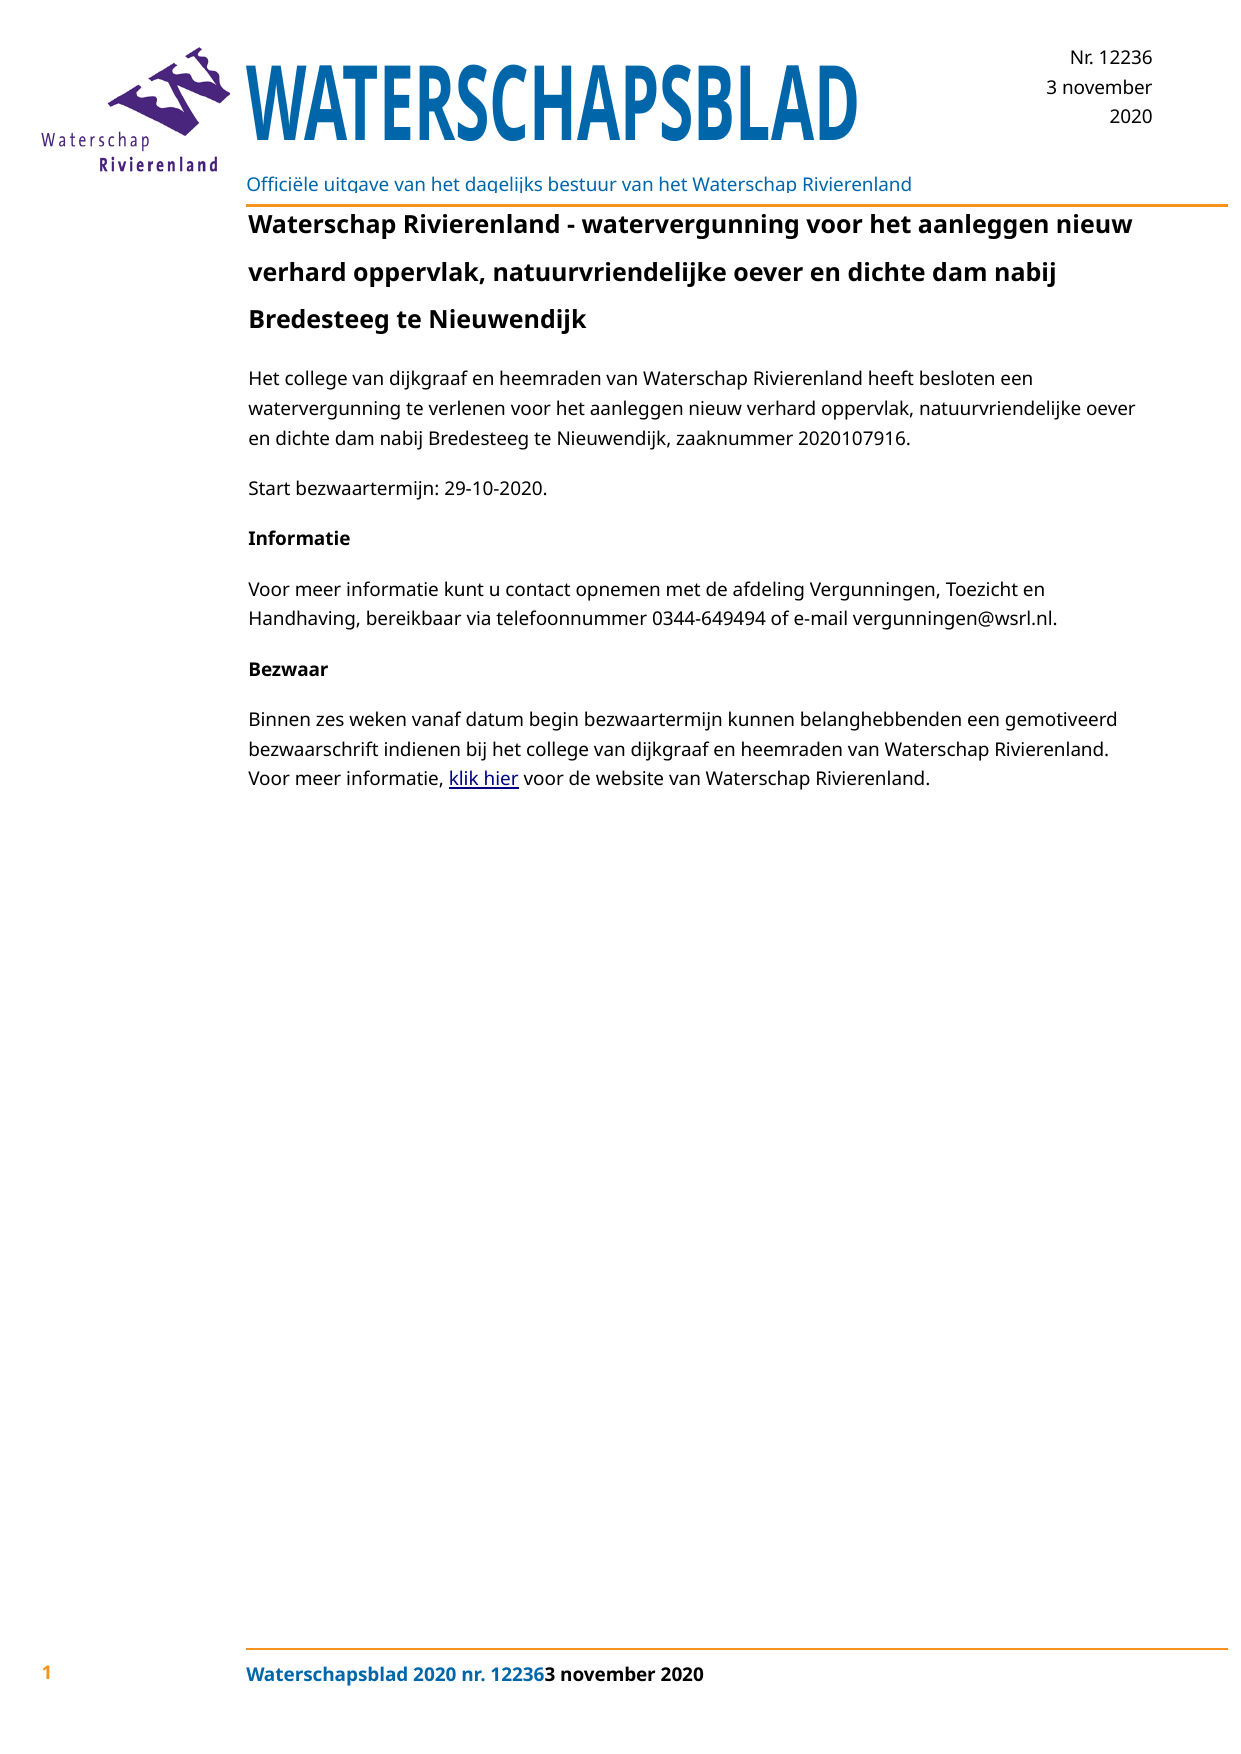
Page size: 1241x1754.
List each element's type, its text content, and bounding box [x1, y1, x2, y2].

text Waterschap Rivierenland - watervergunning voor het aanleggen nieuw verhard oppervlak, natuurvriendelijke oever en dichte dam nabij Bredesteeg te Nieuwendijk [248, 207, 1152, 336]
picture [41, 47, 231, 172]
text Start bezwaartermijn: 29-10-2020. [248, 475, 1152, 501]
text Bezwaar [248, 656, 1152, 682]
text Informatie [248, 526, 1152, 551]
text Binnen zes weken vanaf datum begin bezwaartermijn kunnen belanghebbenden een gemotiveerd bezwaarschrift indienen bij het college van dijkgraaf en heemraden van Waterschap Rivierenland. Voor meer informatie, klik hier voor de website van Waterschap Rivierenland. [248, 706, 1152, 791]
text Het college van dijkgraaf en heemraden van Waterschap Rivierenland heeft besloten een watervergunning te verlenen voor het aanleggen nieuw verhard oppervlak, natuurvriendelijke oever en dichte dam nabij Bredesteeg te Nieuwendijk, zaaknummer 2020107916. [248, 366, 1152, 450]
text Voor meer informatie kunt u contact opnemen met de afdeling Vergunningen, Toezicht en Handhaving, bereikbaar via telefoonnummer 0344-649494 of e-mail vergunningen@wsrl.nl. [248, 576, 1152, 631]
